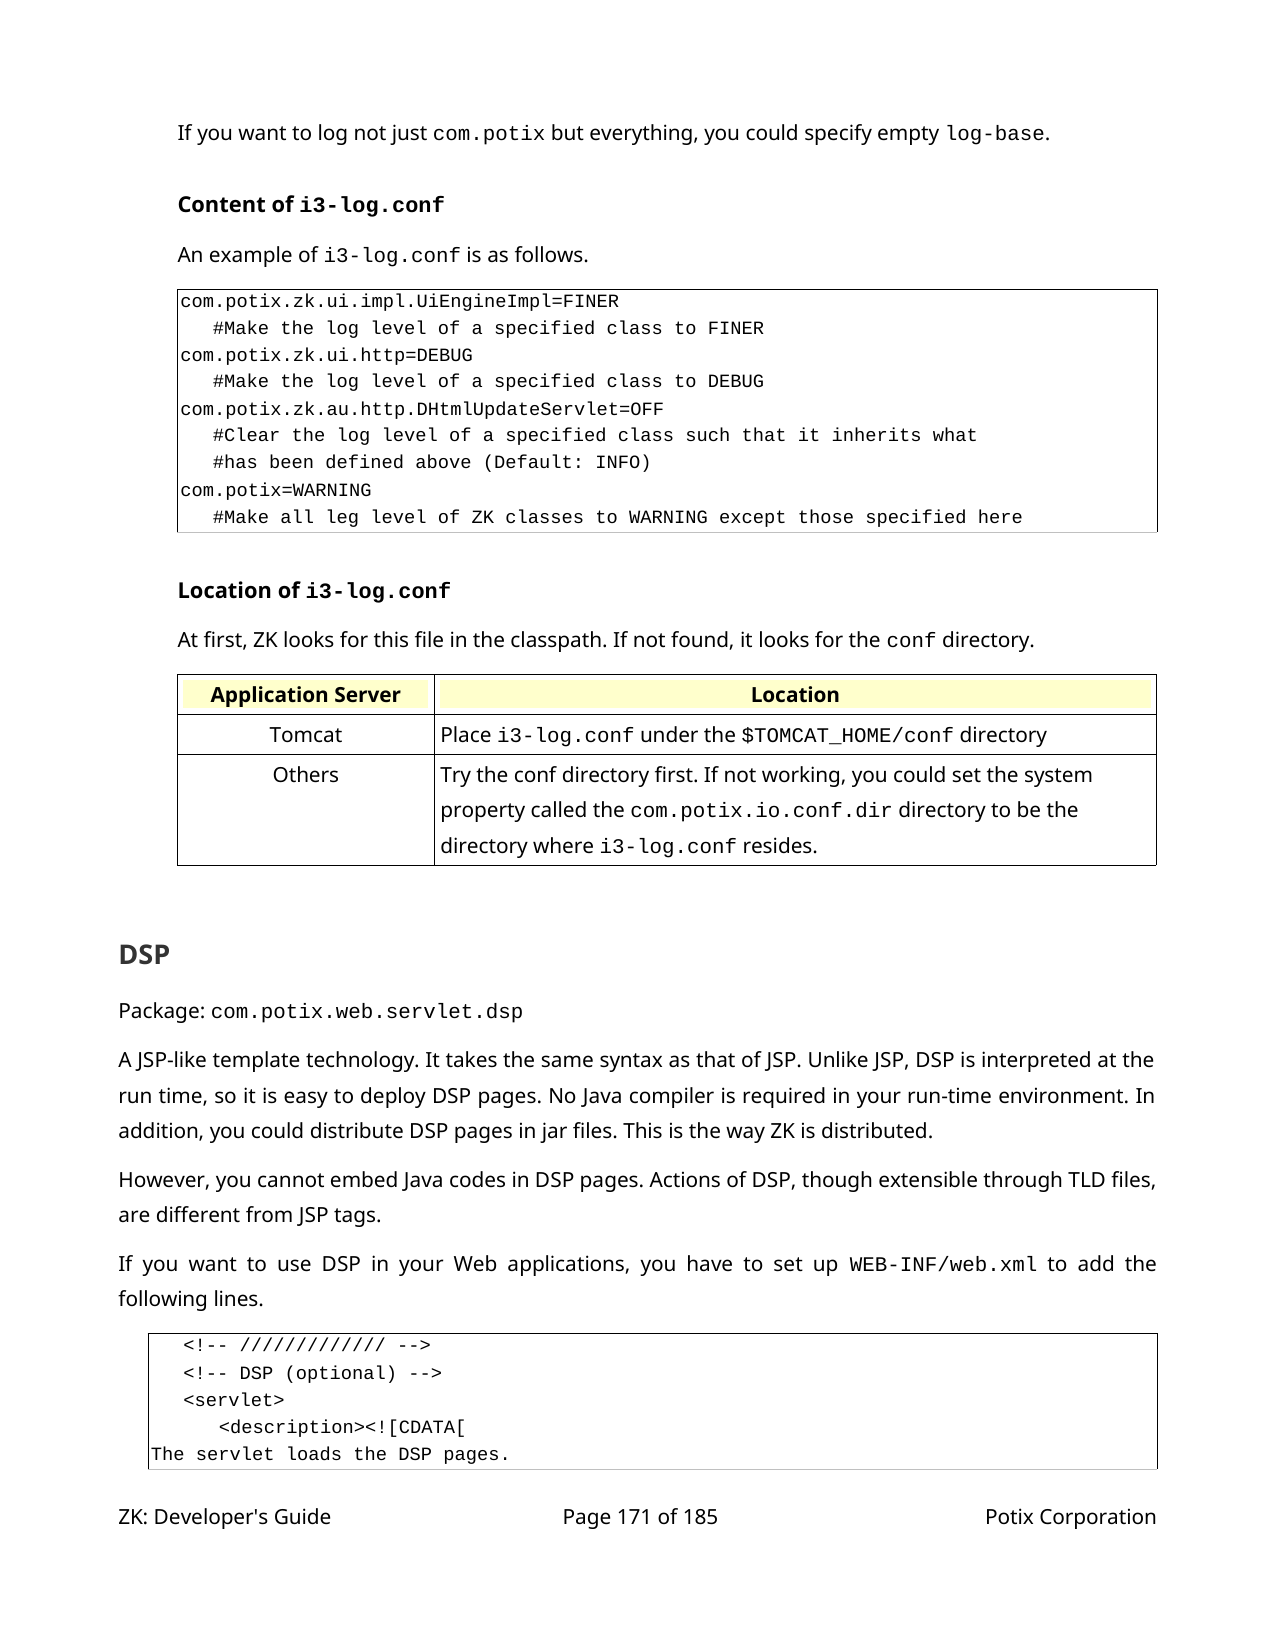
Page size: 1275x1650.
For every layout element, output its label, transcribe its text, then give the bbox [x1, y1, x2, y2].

text com.potix=WARNING [178, 477, 1157, 502]
text If you want to use DSP in your Web applications, you have to set up WEB-INF/web.xml to add the following lines. [118, 1249, 1157, 1313]
subtitle DSP [118, 936, 1157, 973]
text If you want to log not just com.potix but everything, you could specify empty log-base. [177, 118, 1157, 147]
text <description><![CDATA[ [149, 1415, 1157, 1439]
text com.potix.zk.ui.impl.UiEngineImpl=FINER [178, 290, 1157, 313]
text A JSP-like template technology. It takes the same syntax as that of JSP. Unlike JSP, DSP is interpreted at the run time, so it is easy to deploy DSP pages. No Java compiler is required in your run-time environment. In addition, you could distribute DSP pages in jar files. This is the way ZK is distributed. [118, 1046, 1157, 1144]
table_header Location [435, 675, 1156, 714]
text <servlet> [149, 1388, 1157, 1412]
table_cell Tomcat [178, 715, 434, 754]
subtitle Location of i3-log.conf [177, 574, 1157, 604]
text #Make the log level of a specified class to FINER com.potix.zk.ui.http=DEBUG #Make the log level of a specified class to DEBUG [178, 316, 1157, 394]
text #Make all leg level of ZK classes to WARNING except those specified here [178, 505, 1157, 532]
table_cell Try the conf directory first. If not working, you could set the system property called the com.potix.io.conf.dir directory to be the directory where i3-log.conf resides. [435, 755, 1156, 865]
text The servlet loads the DSP pages. [149, 1442, 1157, 1469]
text At first, ZK looks for this file in the classpath. If not found, it looks for the conf directory. [177, 625, 1157, 654]
text An example of i3-log.conf is as follows. [177, 240, 1157, 268]
subtitle Content of i3-log.conf [177, 189, 1157, 219]
table_cell Place i3-log.conf under the $TOMCAT_HOME/conf directory [435, 715, 1156, 754]
text Package: com.potix.web.servlet.dsp [118, 996, 1157, 1025]
text <!-- DSP (optional) --> [149, 1361, 1157, 1385]
text However, you cannot embed Java codes in DSP pages. Actions of DSP, though extensible through TLD files, are different from JSP tags. [118, 1165, 1157, 1228]
table_cell Others [178, 755, 434, 865]
text #has been defined above (Default: INFO) [178, 450, 1157, 474]
table_header Application Server [178, 675, 434, 714]
text com.potix.zk.au.http.DHtmlUpdateServlet=OFF #Clear the log level of a specified class such that it inherits what [178, 397, 1157, 447]
text <!-- ///////////// --> [149, 1334, 1157, 1358]
